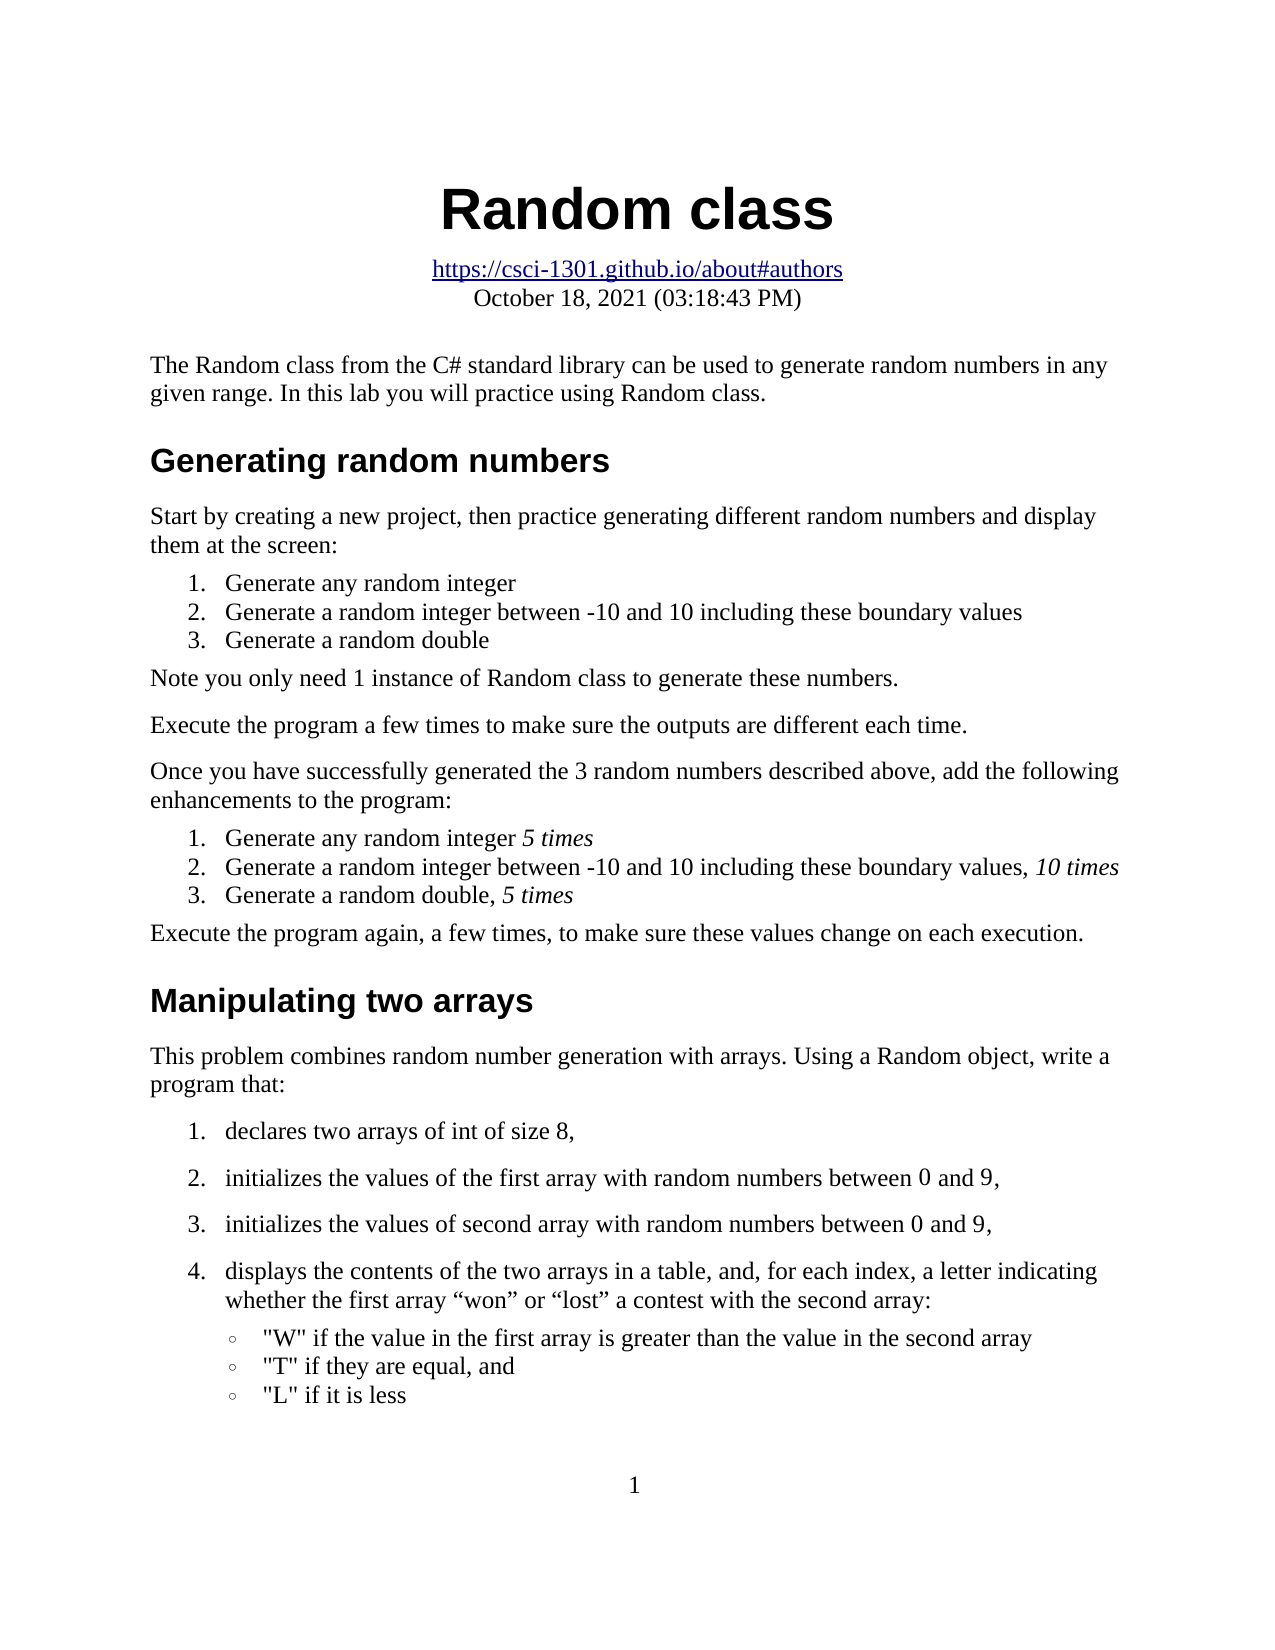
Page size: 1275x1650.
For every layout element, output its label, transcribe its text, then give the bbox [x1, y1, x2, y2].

list "L" if it is less [225, 1380, 1125, 1409]
list Generate any random integer [187, 568, 1125, 597]
list "T" if they are equal, and [225, 1351, 1125, 1380]
text Execute the program a few times to make sure the outputs are different each time. [150, 710, 1125, 738]
text This problem combines random number generation with arrays. Using a Random object, write a program that: [150, 1041, 1125, 1098]
list declares two arrays of int of size 8, [187, 1116, 1125, 1145]
title Random class [150, 175, 1125, 242]
text October 18, 2021 (03:18:43 PM) [150, 283, 1125, 312]
subtitle Generating random numbers [150, 441, 1125, 480]
text Note you only need 1 instance of Random class to generate these numbers. [150, 663, 1125, 692]
text The Random class from the C# standard library can be used to generate random numbers in any given range. In this lab you will practice using Random class. [150, 350, 1125, 407]
text Once you have successfully generated the 3 random numbers described above, add the following enhancements to the program: [150, 756, 1125, 814]
subtitle Manipulating two arrays [150, 981, 1125, 1019]
list displays the contents of the two arrays in a table, and, for each index, a letter indicating whether the first array “won” or “lost” a contest with the second array: [187, 1256, 1125, 1314]
list Generate a random integer between -10 and 10 including these boundary values [187, 597, 1125, 625]
text Start by creating a new project, then practice generating different random numbers and display them at the screen: [150, 501, 1125, 559]
list initializes the values of second array with random numbers between and , [187, 1209, 1125, 1238]
list Generate a random integer between -10 and 10 including these boundary values, 10 times [187, 852, 1125, 880]
text Execute the program again, a few times, to make sure these values change on each execution. [150, 918, 1125, 947]
list Generate a random double [187, 625, 1125, 654]
text https://csci-1301.github.io/about#authors [150, 254, 1125, 283]
list Generate any random integer 5 times [187, 823, 1125, 852]
list Generate a random double, 5 times [187, 880, 1125, 909]
list initializes the values of the first array with random numbers between and , [187, 1163, 1125, 1192]
list "W" if the value in the first array is greater than the value in the second array [225, 1323, 1125, 1351]
